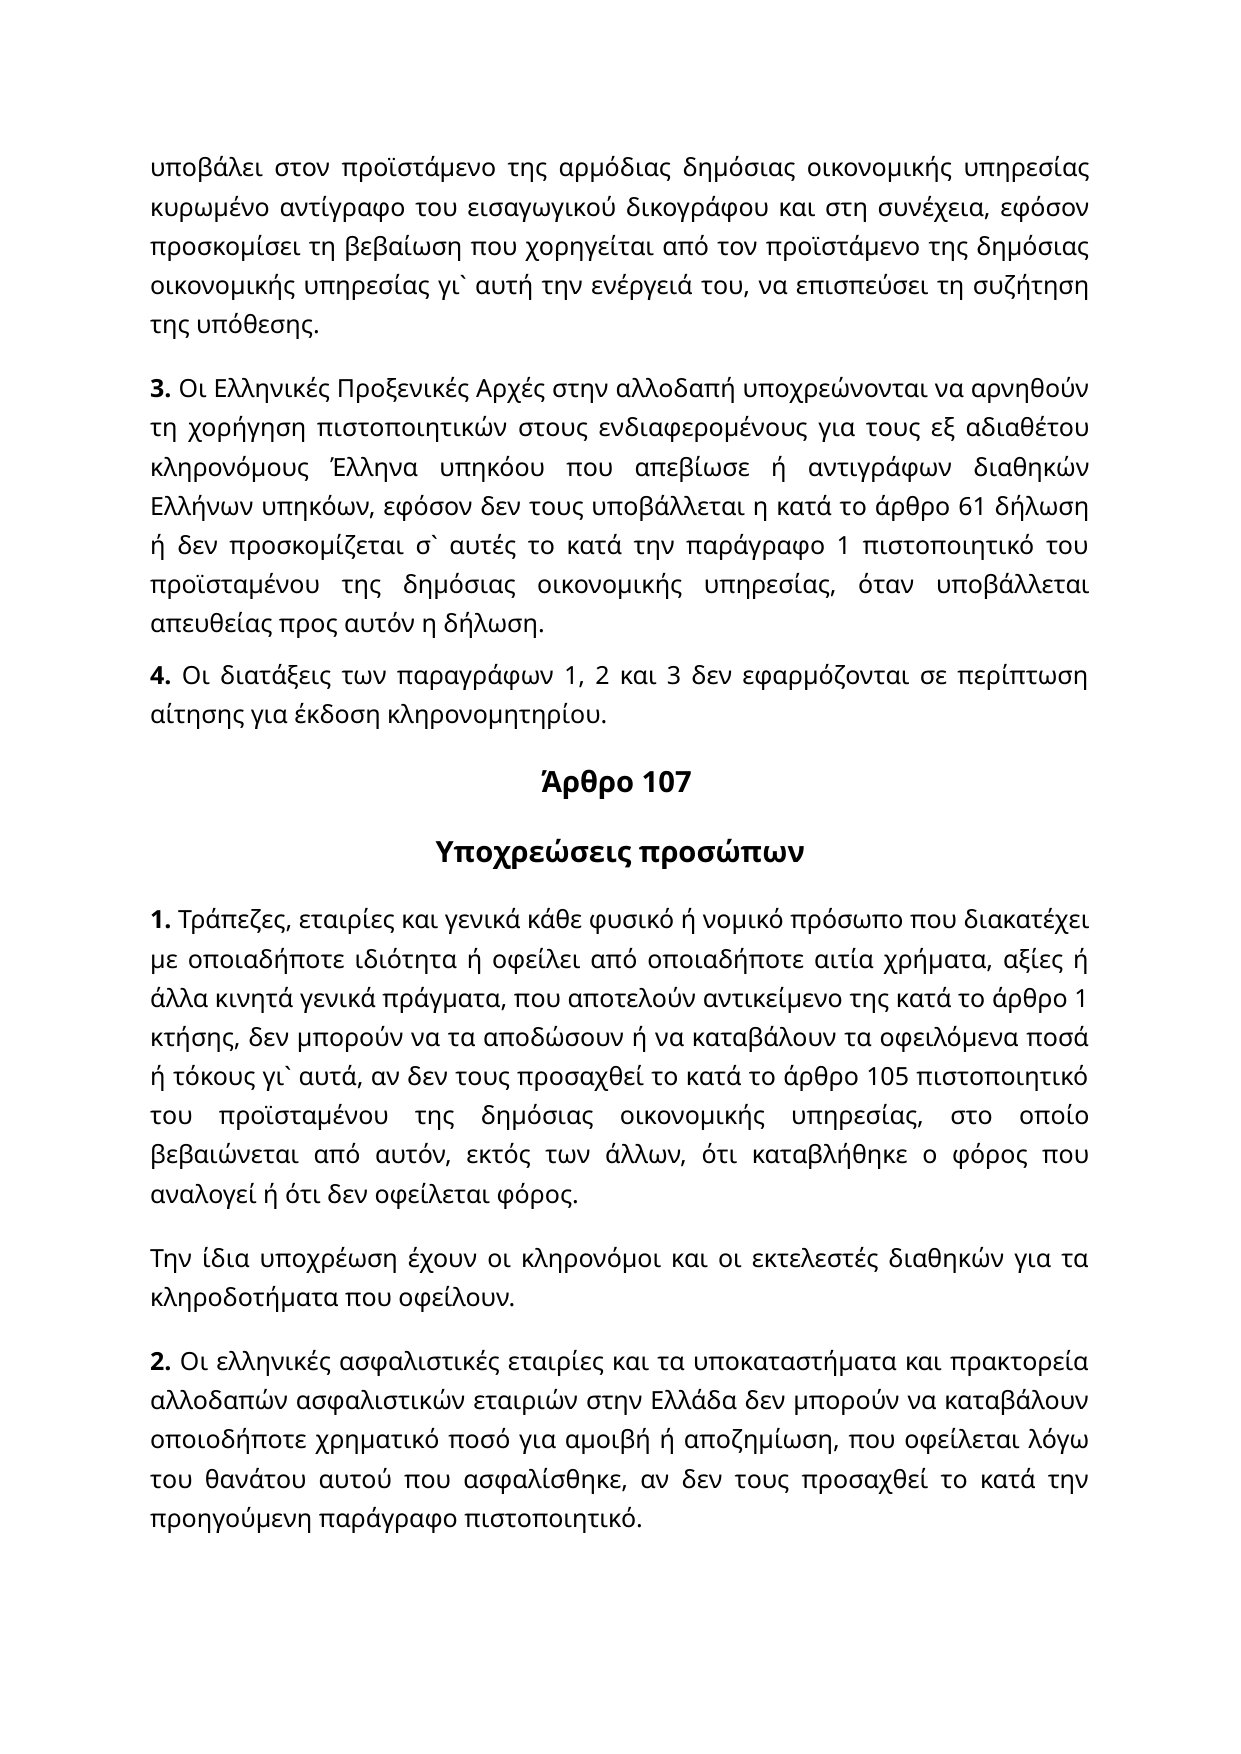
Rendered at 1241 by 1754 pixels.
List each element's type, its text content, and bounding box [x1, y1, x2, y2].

subtitle Άρθρο 107 [150, 761, 1090, 801]
text Την ίδια υποχρέωση έχουν οι κληρονόμοι και οι εκτελεστές διαθηκών για τα κληροδοτήματα που οφείλουν. [150, 1240, 1090, 1314]
text υποβάλει στον προϊστάμενο της αρμόδιας δημόσιας οικονομικής υπηρεσίας κυρωμένο αντίγραφο του εισαγωγικού δικογράφου και στη συνέχεια, εφόσον προσκομίσει τη βεβαίωση που χορηγείται από τον προϊστάμενο της δημόσιας οικονομικής υπηρεσίας γι` αυτή την ενέργειά του, να επισπεύσει τη συζήτηση της υπόθεσης. [150, 150, 1090, 341]
text 1. Τράπεζες, εταιρίες και γενικά κάθε φυσικό ή νομικό πρόσωπο που διακατέχει με οποιαδήποτε ιδιότητα ή οφείλει από οποιαδήποτε αιτία χρήματα, αξίες ή άλλα κινητά γενικά πράγματα, που αποτελούν αντικείμενο της κατά το άρθρο 1 κτήσης, δεν μπορούν να τα αποδώσουν ή να καταβάλουν τα οφειλόμενα ποσά ή τόκους γι` αυτά, αν δεν τους προσαχθεί το κατά το άρθρο 105 πιστοποιητικό του προϊσταμένου της δημόσιας οικονομικής υπηρεσίας, στο οποίο βεβαιώνεται από αυτόν, εκτός των άλλων, ότι καταβλήθηκε ο φόρος που αναλογεί ή ότι δεν οφείλεται φόρος. [150, 902, 1090, 1210]
text 3. Οι Ελληνικές Προξενικές Αρχές στην αλλοδαπή υποχρεώνονται να αρνηθούν τη χορήγηση πιστοποιητικών στους ενδιαφερομένους για τους εξ αδιαθέτου κληρονόμους Έλληνα υπηκόου που απεβίωσε ή αντιγράφων διαθηκών Ελλήνων υπηκόων, εφόσον δεν τους υποβάλλεται η κατά το άρθρο 61 δήλωση ή δεν προσκομίζεται σ` αυτές το κατά την παράγραφο 1 πιστοποιητικό του προϊσταμένου της δημόσιας οικονομικής υπηρεσίας, όταν υποβάλλεται απευθείας προς αυτόν η δήλωση. [150, 371, 1090, 640]
subtitle Υποχρεώσεις προσώπων [150, 831, 1090, 871]
text 2. Οι ελληνικές ασφαλιστικές εταιρίες και τα υποκαταστήματα και πρακτορεία αλλοδαπών ασφαλιστικών εταιριών στην Ελλάδα δεν μπορούν να καταβάλουν οποιοδήποτε χρηματικό ποσό για αμοιβή ή αποζημίωση, που οφείλεται λόγω του θανάτου αυτού που ασφαλίσθηκε, αν δεν τους προσαχθεί το κατά την προηγούμενη παράγραφο πιστοποιητικό. [150, 1344, 1090, 1534]
text 4. Οι διατάξεις των παραγράφων 1, 2 και 3 δεν εφαρμόζονται σε περίπτωση αίτησης για έκδοση κληρονομητηρίου. [150, 657, 1090, 731]
